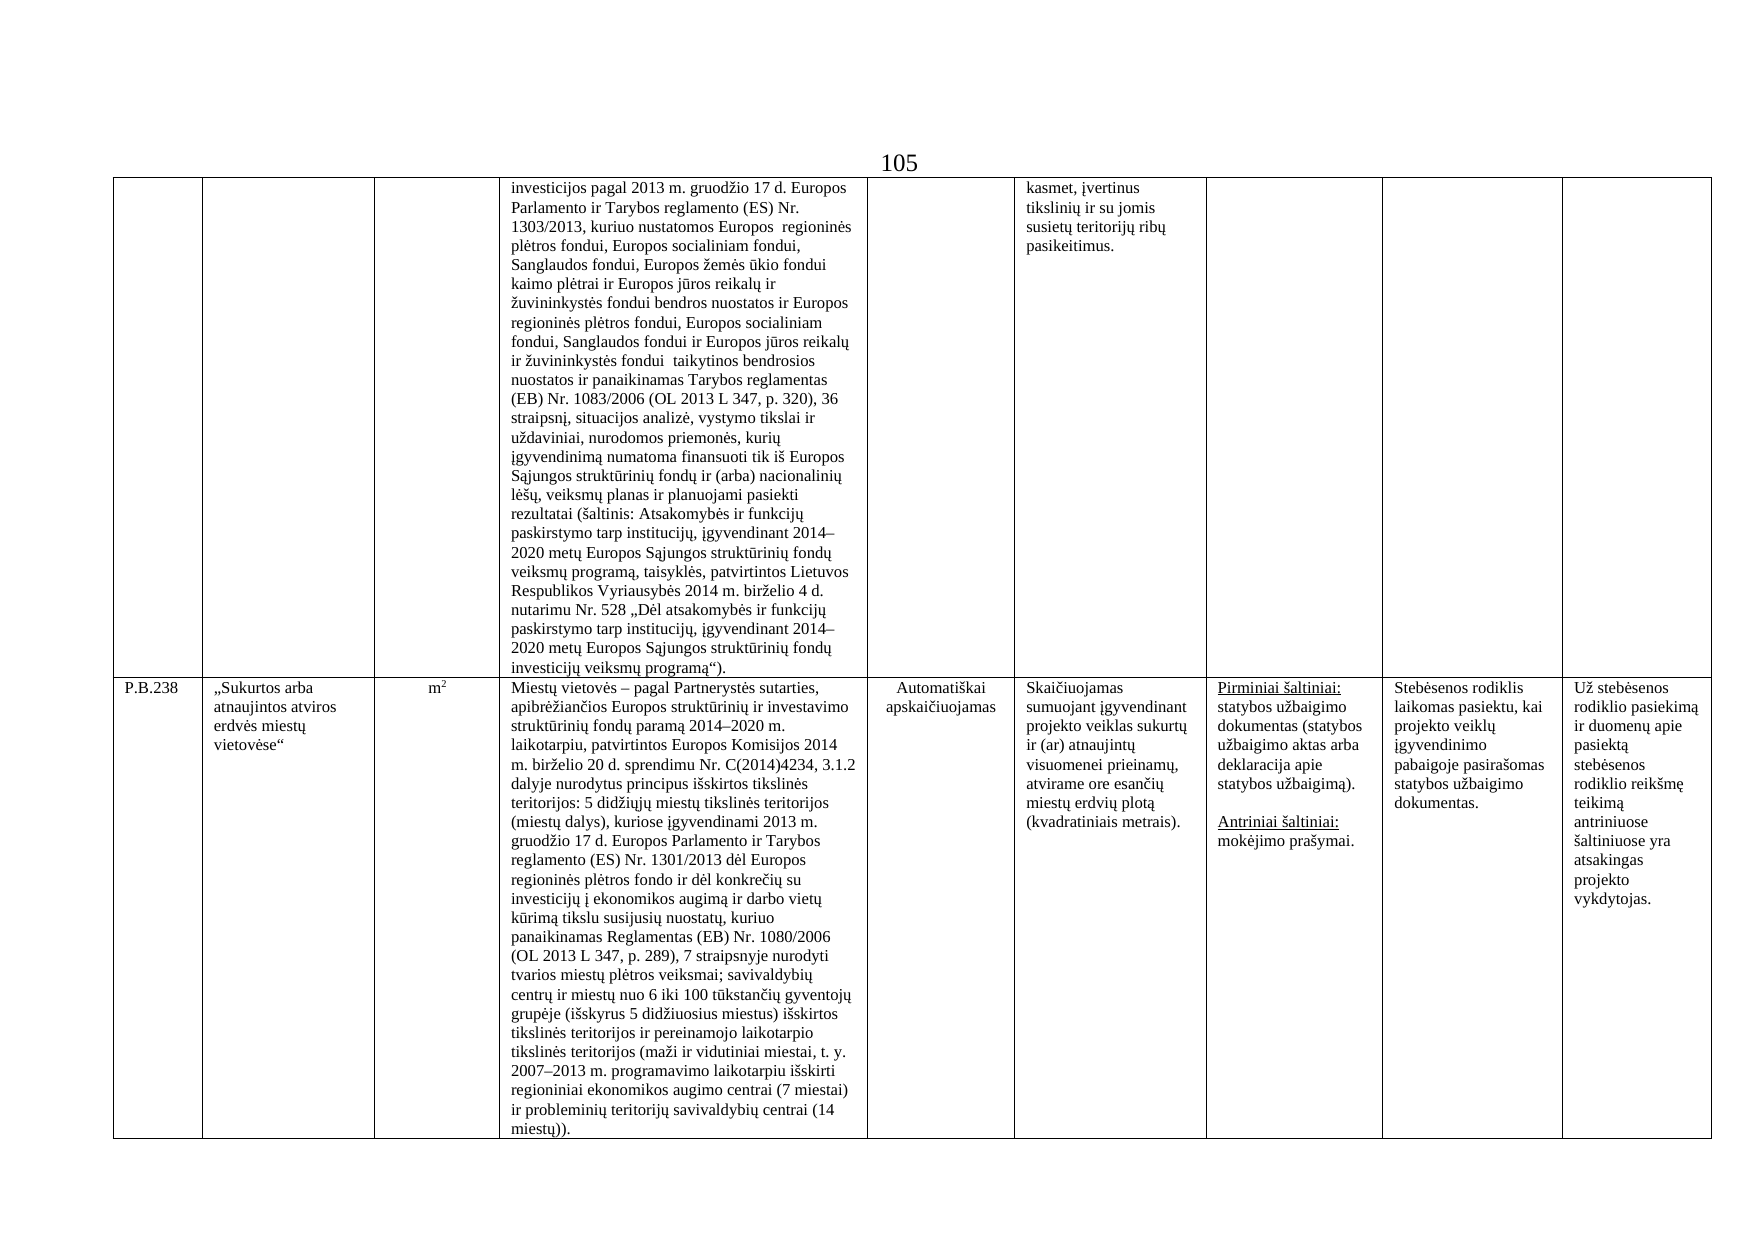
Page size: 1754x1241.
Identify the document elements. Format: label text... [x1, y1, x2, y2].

table_cell [375, 178, 499, 677]
table_cell [1383, 178, 1562, 677]
table_cell Stebėsenos rodiklis laikomas pasiektu, kai projekto veiklų įgyvendinimo pabaigoje pasirašomas statybos užbaigimo dokumentas. [1383, 678, 1562, 1138]
table_cell „Sukurtos arba atnaujintos atviros erdvės miestų vietovėse“ [203, 678, 374, 1138]
table_cell [1563, 178, 1711, 677]
table_cell m2 [375, 678, 499, 1138]
table_cell [1207, 178, 1382, 677]
table_cell kasmet, įvertinus tikslinių ir su jomis susietų teritorijų ribų pasikeitimus. [1015, 178, 1206, 677]
table_cell P.B.238 [114, 678, 202, 1138]
table_cell Už stebėsenos rodiklio pasiekimą ir duomenų apie pasiektą stebėsenos rodiklio reikšmę teikimą antriniuose šaltiniuose yra atsakingas projekto vykdytojas. [1563, 678, 1711, 1138]
table_cell [868, 178, 1014, 677]
table_cell Skaičiuojamas sumuojant įgyvendinant projekto veiklas sukurtų ir (ar) atnaujintų visuomenei prieinamų, atvirame ore esančių miestų erdvių plotą (kvadratiniais metrais). [1015, 678, 1206, 1138]
table_cell investicijos pagal 2013 m. gruodžio 17 d. Europos Parlamento ir Tarybos reglamento (ES) Nr. 1303/2013, kuriuo nustatomos Europos regioninės plėtros fondui, Europos socialiniam fondui, Sanglaudos fondui, Europos žemės ūkio fondui kaimo plėtrai ir Europos jūros reikalų ir žuvininkystės fondui bendros nuostatos ir Europos regioninės plėtros fondui, Europos socialiniam fondui, Sanglaudos fondui ir Europos jūros reikalų ir žuvininkystės fondui taikytinos bendrosios nuostatos ir panaikinamas Tarybos reglamentas (EB) Nr. 1083/2006 (OL 2013 L 347, p. 320), 36 straipsnį, situacijos analizė, vystymo tikslai ir uždaviniai, nurodomos priemonės, kurių įgyvendinimą numatoma finansuoti tik iš Europos Sąjungos struktūrinių fondų ir (arba) nacionalinių lėšų, veiksmų planas ir planuojami pasiekti rezultatai (šaltinis: Atsakomybės ir funkcijų paskirstymo tarp institucijų, įgyvendinant 2014–2020 metų Europos Sąjungos struktūrinių fondų veiksmų programą, taisyklės, patvirtintos Lietuvos Respublikos Vyriausybės 2014 m. birželio 4 d. nutarimu Nr. 528 „Dėl atsakomybės ir funkcijų paskirstymo tarp institucijų, įgyvendinant 2014–2020 metų Europos Sąjungos struktūrinių fondų investicijų veiksmų programą“). [500, 178, 867, 677]
table_cell Pirminiai šaltiniai: statybos užbaigimo dokumentas (statybos užbaigimo aktas arba deklaracija apie statybos užbaigimą). Antriniai šaltiniai: mokėjimo prašymai. [1207, 678, 1382, 1138]
table_cell Miestų vietovės – pagal Partnerystės sutarties, apibrėžiančios Europos struktūrinių ir investavimo struktūrinių fondų paramą 2014–2020 m. laikotarpiu, patvirtintos Europos Komisijos 2014 m. birželio 20 d. sprendimu Nr. C(2014)4234, 3.1.2 dalyje nurodytus principus išskirtos tikslinės teritorijos: 5 didžiųjų miestų tikslinės teritorijos (miestų dalys), kuriose įgyvendinami 2013 m. gruodžio 17 d. Europos Parlamento ir Tarybos reglamento (ES) Nr. 1301/2013 dėl Europos regioninės plėtros fondo ir dėl konkrečių su investicijų į ekonomikos augimą ir darbo vietų kūrimą tikslu susijusių nuostatų, kuriuo panaikinamas Reglamentas (EB) Nr. 1080/2006 (OL 2013 L 347, p. 289), 7 straipsnyje nurodyti tvarios miestų plėtros veiksmai; savivaldybių centrų ir miestų nuo 6 iki 100 tūkstančių gyventojų grupėje (išskyrus 5 didžiuosius miestus) išskirtos tikslinės teritorijos ir pereinamojo laikotarpio tikslinės teritorijos (maži ir vidutiniai miestai, t. y. 2007–2013 m. programavimo laikotarpiu išskirti regioniniai ekonomikos augimo centrai (7 miestai) ir probleminių teritorijų savivaldybių centrai (14 miestų)). [500, 678, 867, 1138]
table_cell [114, 178, 202, 677]
table_cell Automatiškai apskaičiuojamas [868, 678, 1014, 1138]
table_cell [203, 178, 374, 677]
